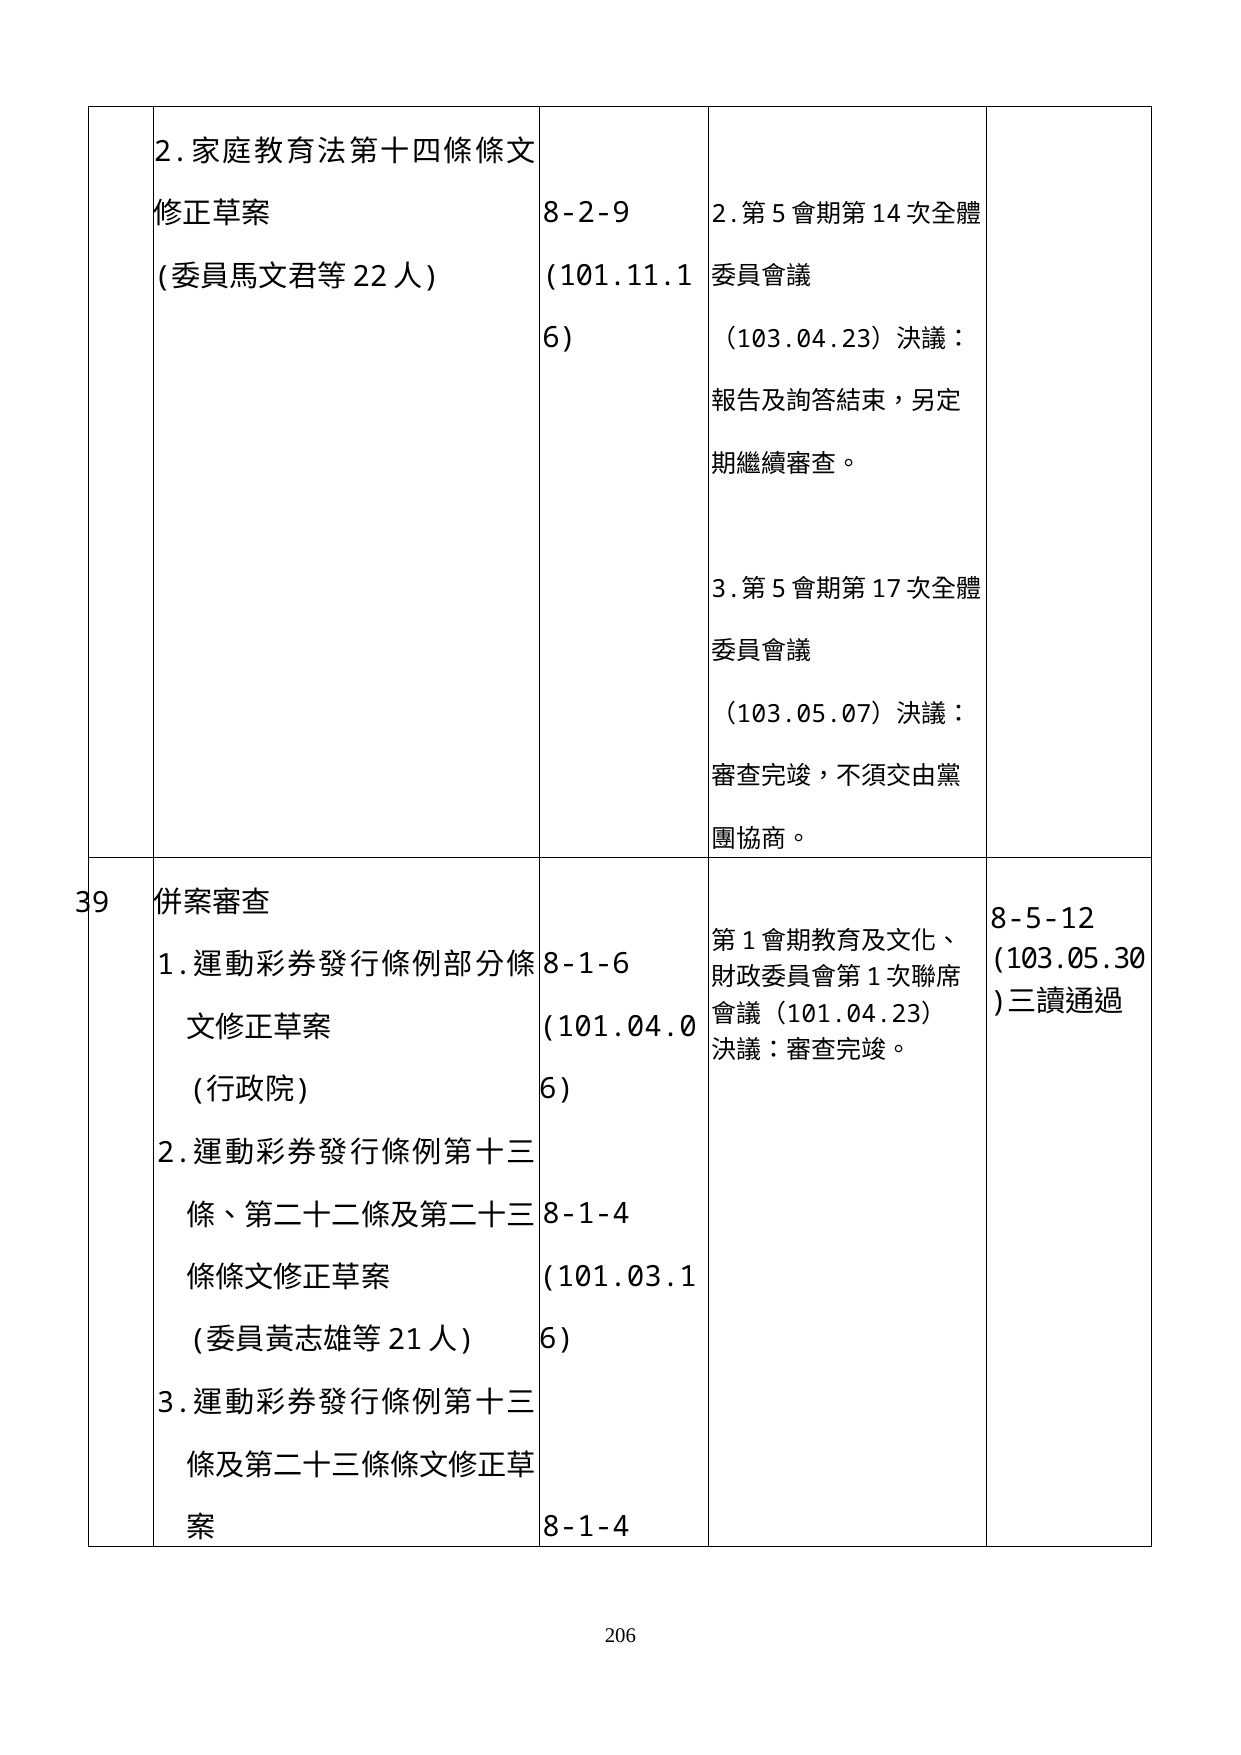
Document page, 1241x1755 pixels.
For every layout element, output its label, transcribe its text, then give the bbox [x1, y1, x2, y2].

table_cell [89, 858, 153, 1546]
table_cell 8-5-12 (103.05.30)三讀通過 [987, 858, 1151, 1546]
table_cell 2.第5會期第14次全體委員會議（103.04.23）決議：報告及詢答結束，另定期繼續審查。 3.第5會期第17次全體委員會議（103.05.07）決議：審查完竣，不須交由黨團協商。 [709, 107, 986, 857]
table_cell [987, 107, 1151, 857]
table_cell 2.家庭教育法第十四條條文修正草案 (委員馬文君等22人) [154, 107, 539, 857]
table_cell 併案審查 1.運動彩券發行條例部分條文修正草案 (行政院) 2.運動彩券發行條例第十三條、第二十二條及第二十三條條文修正草案 (委員黃志雄等21人) 3.運動彩券發行條例第十三條及第二十三條條文修正草案 [154, 858, 539, 1546]
table_cell 第1會期教育及文化、財政委員會第1次聯席會議（101.04.23） 決議：審查完竣。 [709, 858, 986, 1546]
table_cell 8-2-9 (101.11.16) [540, 107, 708, 857]
table_cell [89, 107, 153, 857]
table_cell 8-1-6 (101.04.06) 8-1-4 (101.03.16) 8-1-4 [540, 858, 708, 1546]
